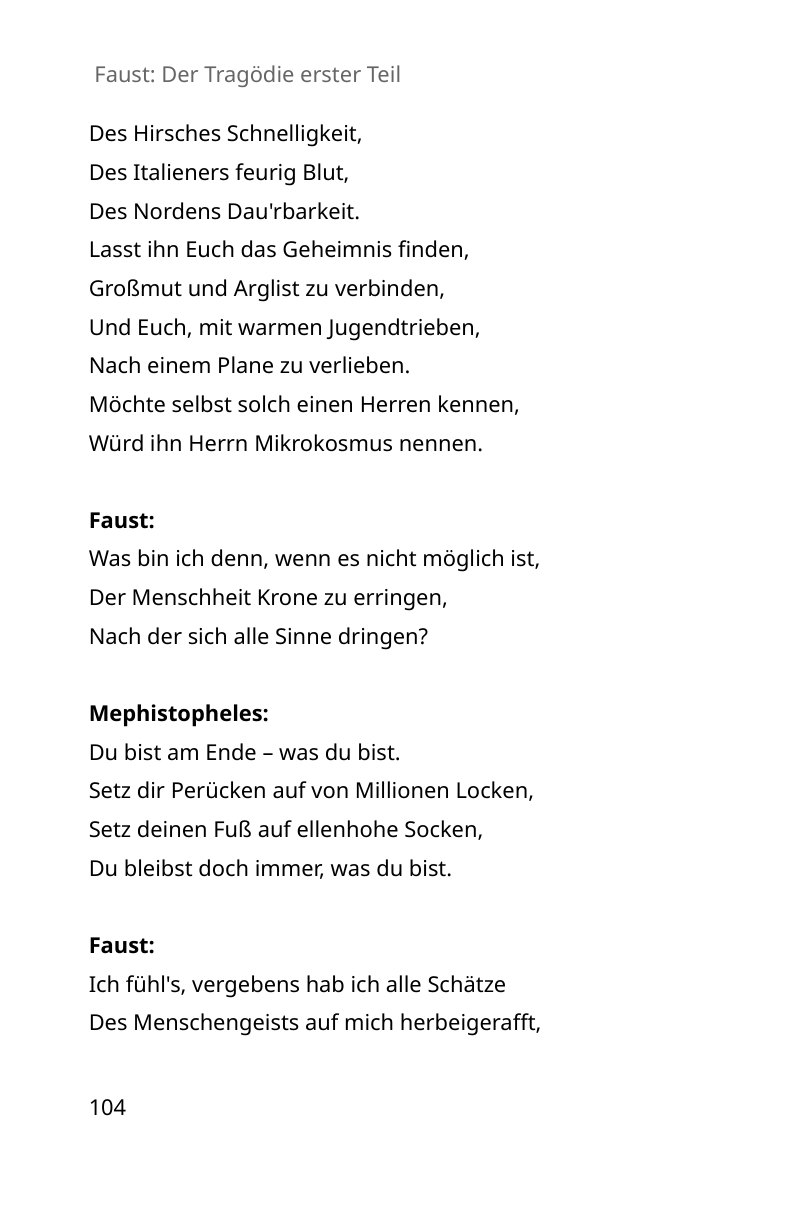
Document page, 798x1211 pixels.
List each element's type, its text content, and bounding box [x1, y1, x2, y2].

text Faust: Ich fühl's, vergebens hab ich alle Schätze Des Menschengeists auf mich herbeigerafft, [88, 909, 679, 1037]
text Des Hirsches Schnelligkeit, Des Italieners feurig Blut, Des Nordens Dau'rbarkeit. Lasst ihn Euch das Geheimnis finden, Großmut und Arglist zu verbinden, Und Euch, mit warmen Jugendtrieben, Nach einem Plane zu verlieben. Möchte selbst solch einen Herren kennen, Würd ihn Herrn Mikrokosmus nennen. [88, 118, 679, 457]
text Mephistopheles: Du bist am Ende – was du bist. Setz dir Perücken auf von Millionen Locken, Setz deinen Fuß auf ellenhohe Socken, Du bleibst doch immer, was du bist. [88, 677, 679, 882]
text Faust: Was bin ich denn, wenn es nicht möglich ist, Der Menschheit Krone zu erringen, Nach der sich alle Sinne dringen? [88, 484, 679, 651]
